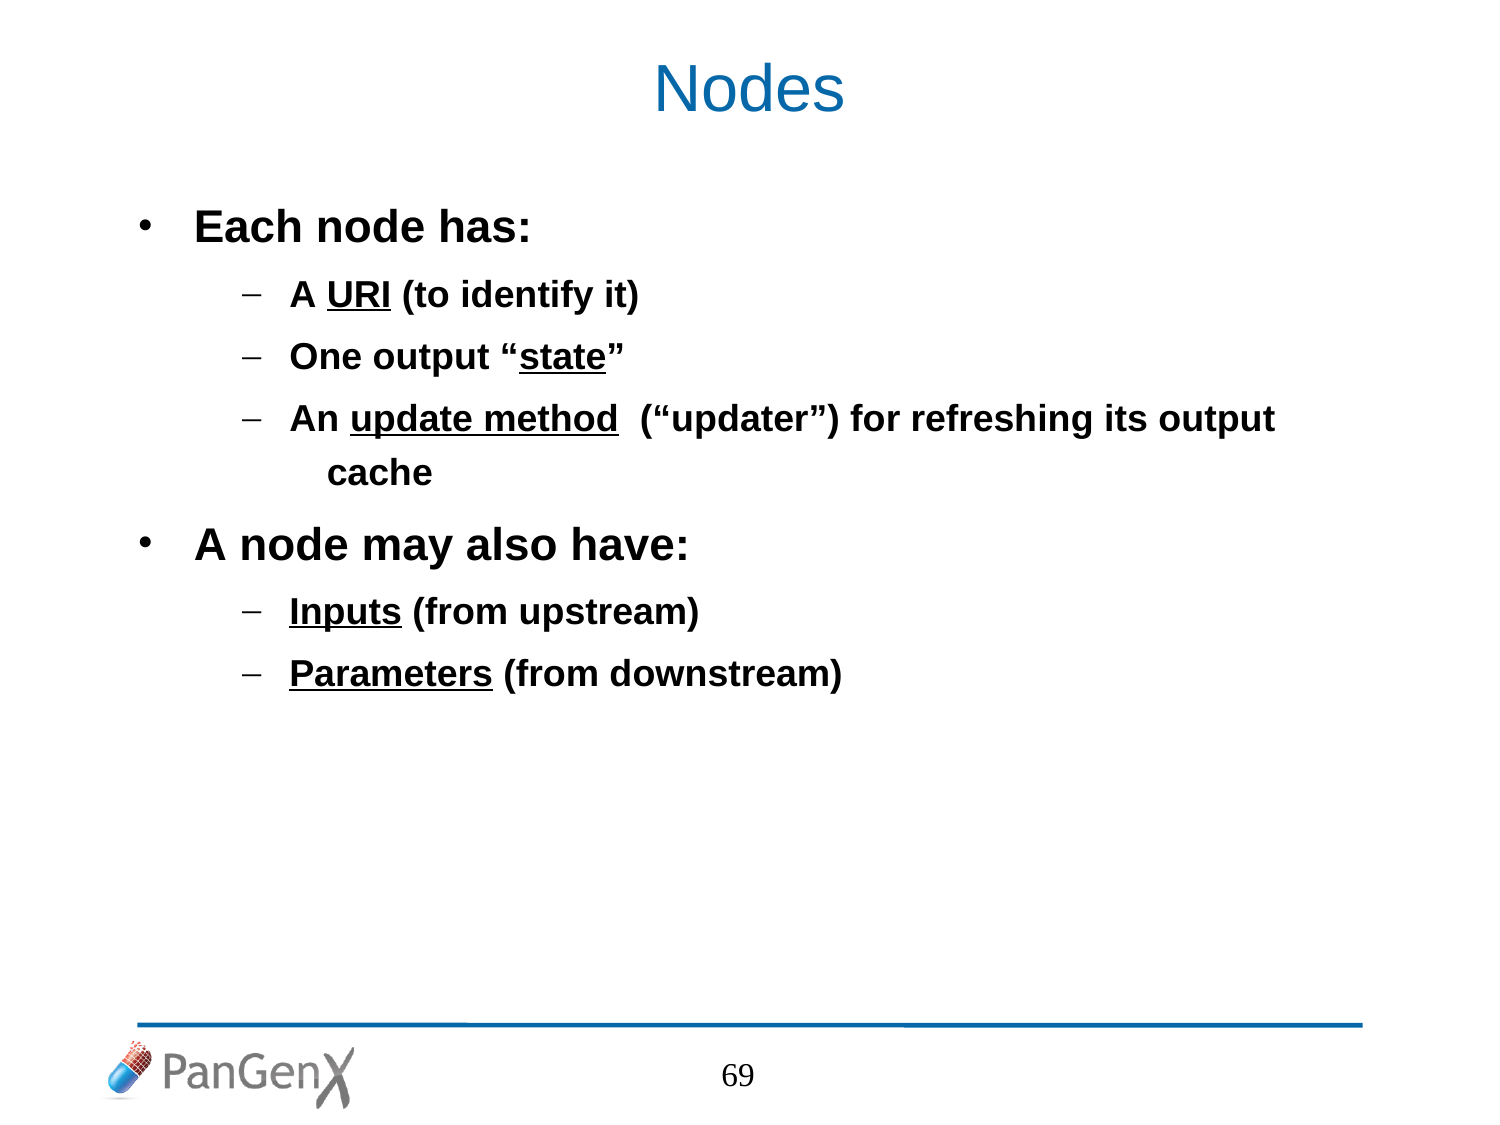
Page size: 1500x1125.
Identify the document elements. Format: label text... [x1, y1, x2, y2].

title Nodes [0, 6, 1500, 149]
list Each node has: A URI (to identify it) One output “state” An update method (“updater”) for refreshing its output cache A node may also have: Inputs (from upstream) Parameters (from downstream) [115, 179, 1387, 1005]
picture [89, 1041, 354, 1109]
